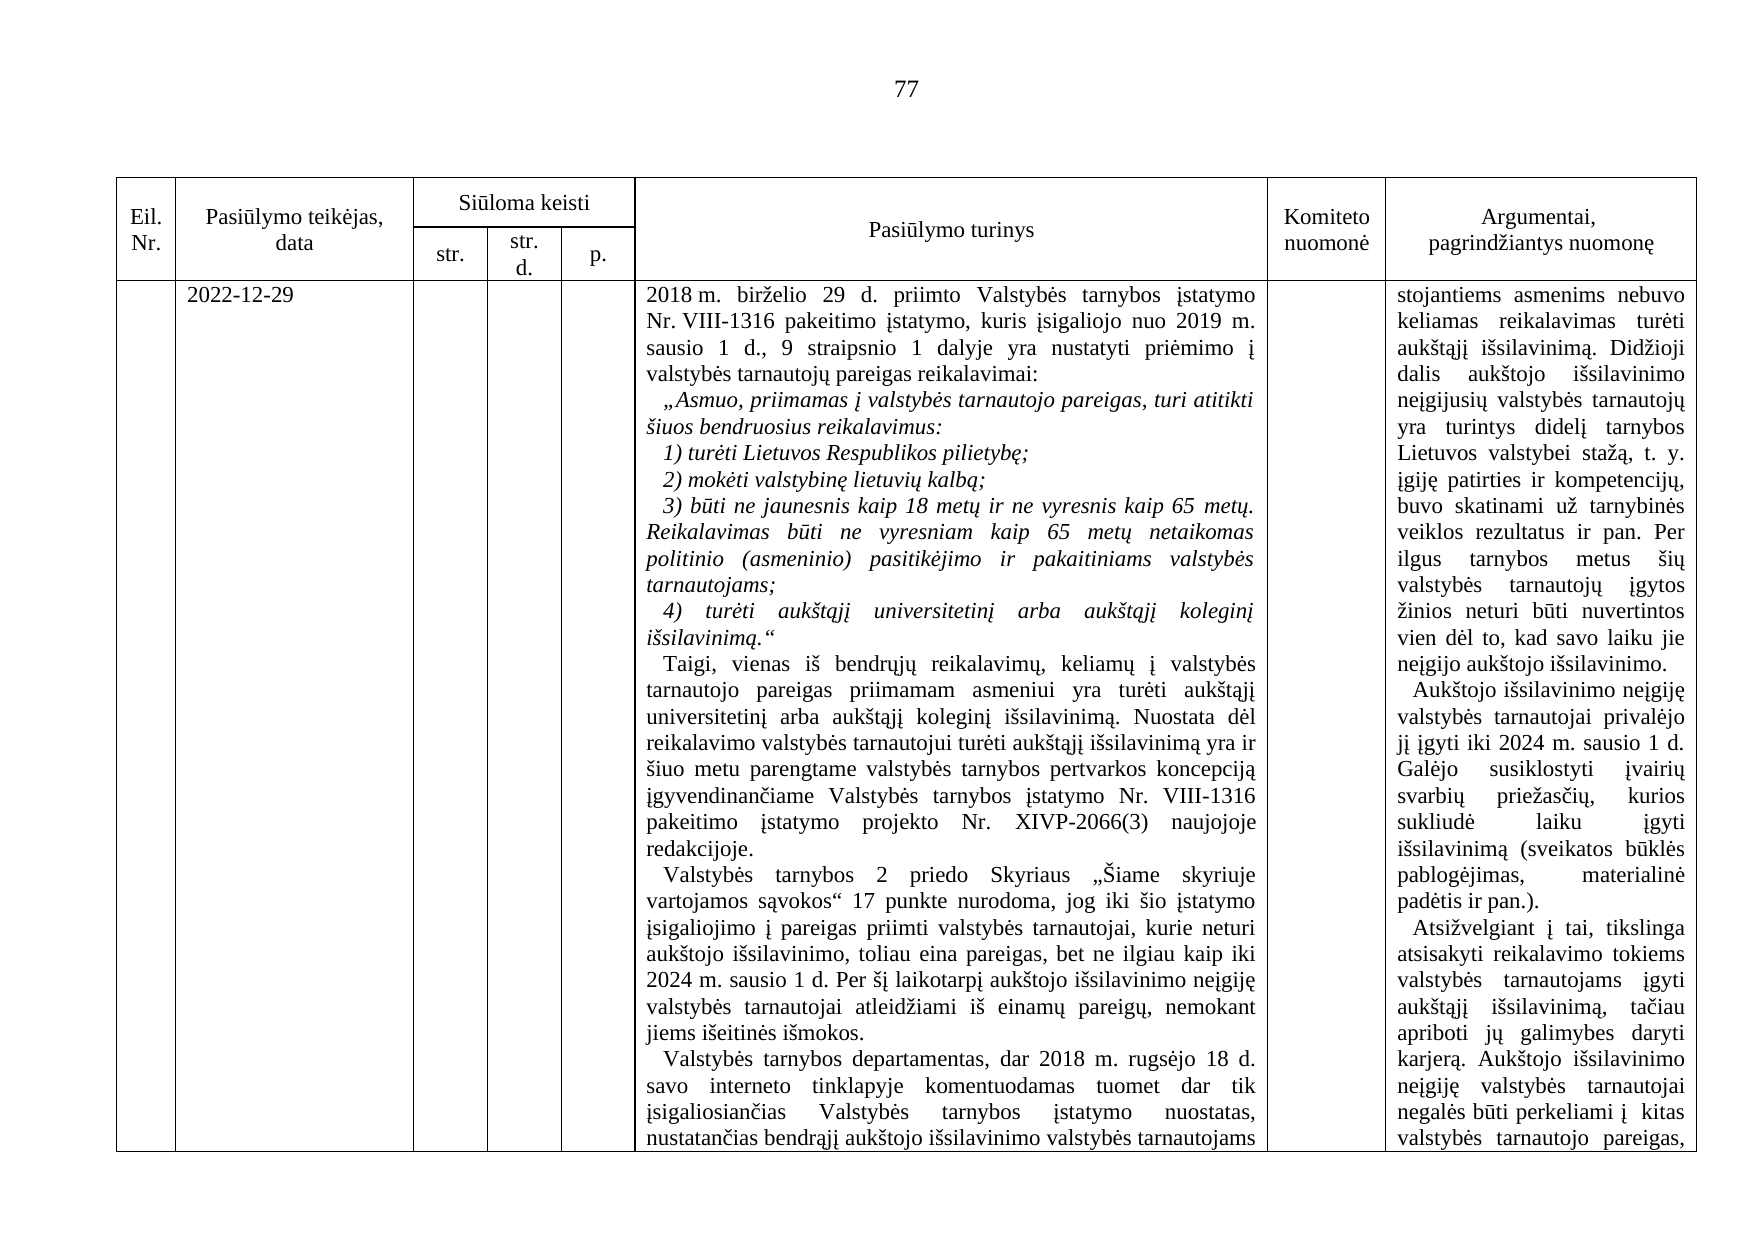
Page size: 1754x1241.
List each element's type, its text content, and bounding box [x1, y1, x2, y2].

table_cell p. [562, 228, 634, 280]
table_header Pasiūlymo turinys [636, 178, 1267, 280]
table_cell [562, 281, 634, 1151]
table_cell str. [414, 228, 487, 280]
table_cell 2022-12-29 [176, 281, 413, 1151]
table_header Pasiūlymo teikėjas, data [176, 178, 413, 280]
table_cell [414, 281, 487, 1151]
table_cell stojantiems asmenims nebuvo keliamas reikalavimas turėti aukštąjį išsilavinimą. Didžioji dalis aukštojo išsilavinimo neįgijusių valstybės tarnautojų yra turintys didelį tarnybos Lietuvos valstybei stažą, t. y. įgiję patirties ir kompetencijų, buvo skatinami už tarnybinės veiklos rezultatus ir pan. Per ilgus tarnybos metus šių valstybės tarnautojų įgytos žinios neturi būti nuvertintos vien dėl to, kad savo laiku jie neįgijo aukštojo išsilavinimo. Aukštojo išsilavinimo neįgiję valstybės tarnautojai privalėjo jį įgyti iki 2024 m. sausio 1 d. Galėjo susiklostyti įvairių svarbių priežasčių, kurios sukliudė laiku įgyti išsilavinimą (sveikatos būklės pablogėjimas, materialinė padėtis ir pan.). Atsižvelgiant į tai, tikslinga atsisakyti reikalavimo tokiems valstybės tarnautojams įgyti aukštąjį išsilavinimą, tačiau apriboti jų galimybes daryti karjerą. Aukštojo išsilavinimo neįgiję valstybės tarnautojai negalės būti perkeliami į kitas valstybės tarnautojo pareigas, [1386, 281, 1696, 1151]
table_header Argumentai, pagrindžiantys nuomonę [1386, 178, 1696, 280]
table_cell 2018 m. birželio 29 d. priimto Valstybės tarnybos įstatymo Nr. VIII-1316 pakeitimo įstatymo, kuris įsigaliojo nuo 2019 m. sausio 1 d., 9 straipsnio 1 dalyje yra nustatyti priėmimo į valstybės tarnautojų pareigas reikalavimai: „Asmuo, priimamas į valstybės tarnautojo pareigas, turi atitikti šiuos bendruosius reikalavimus: 1) turėti Lietuvos Respublikos pilietybę; 2) mokėti valstybinę lietuvių kalbą; 3) būti ne jaunesnis kaip 18 metų ir ne vyresnis kaip 65 metų. Reikalavimas būti ne vyresniam kaip 65 metų netaikomas politinio (asmeninio) pasitikėjimo ir pakaitiniams valstybės tarnautojams; 4) turėti aukštąjį universitetinį arba aukštąjį koleginį išsilavinimą.“ Taigi, vienas iš bendrųjų reikalavimų, keliamų į valstybės tarnautojo pareigas priimamam asmeniui yra turėti aukštąjį universitetinį arba aukštąjį koleginį išsilavinimą. Nuostata dėl reikalavimo valstybės tarnautojui turėti aukštąjį išsilavinimą yra ir šiuo metu parengtame valstybės tarnybos pertvarkos koncepciją įgyvendinančiame Valstybės tarnybos įstatymo Nr. VIII-1316 pakeitimo įstatymo projekto Nr. XIVP-2066(3) naujojoje redakcijoje. Valstybės tarnybos 2 priedo Skyriaus „Šiame skyriuje vartojamos sąvokos“ 17 punkte nurodoma, jog iki šio įstatymo įsigaliojimo į pareigas priimti valstybės tarnautojai, kurie neturi aukštojo išsilavinimo, toliau eina pareigas, bet ne ilgiau kaip iki 2024 m. sausio 1 d. Per šį laikotarpį aukštojo išsilavinimo neįgiję valstybės tarnautojai atleidžiami iš einamų pareigų, nemokant jiems išeitinės išmokos. Valstybės tarnybos departamentas, dar 2018 m. rugsėjo 18 d. savo interneto tinklapyje komentuodamas tuomet dar tik įsigaliosiančias Valstybės tarnybos įstatymo nuostatas, nustatančias bendrąjį aukštojo išsilavinimo valstybės tarnautojams [636, 281, 1267, 1151]
table_cell str. d. [488, 228, 561, 280]
table_cell [1268, 281, 1385, 1151]
table_header Komiteto nuomonė [1268, 178, 1385, 280]
table_header Siūloma keisti [414, 178, 634, 226]
table_cell [117, 281, 175, 1151]
table_header Eil. Nr. [117, 178, 175, 280]
table_cell [488, 281, 561, 1151]
